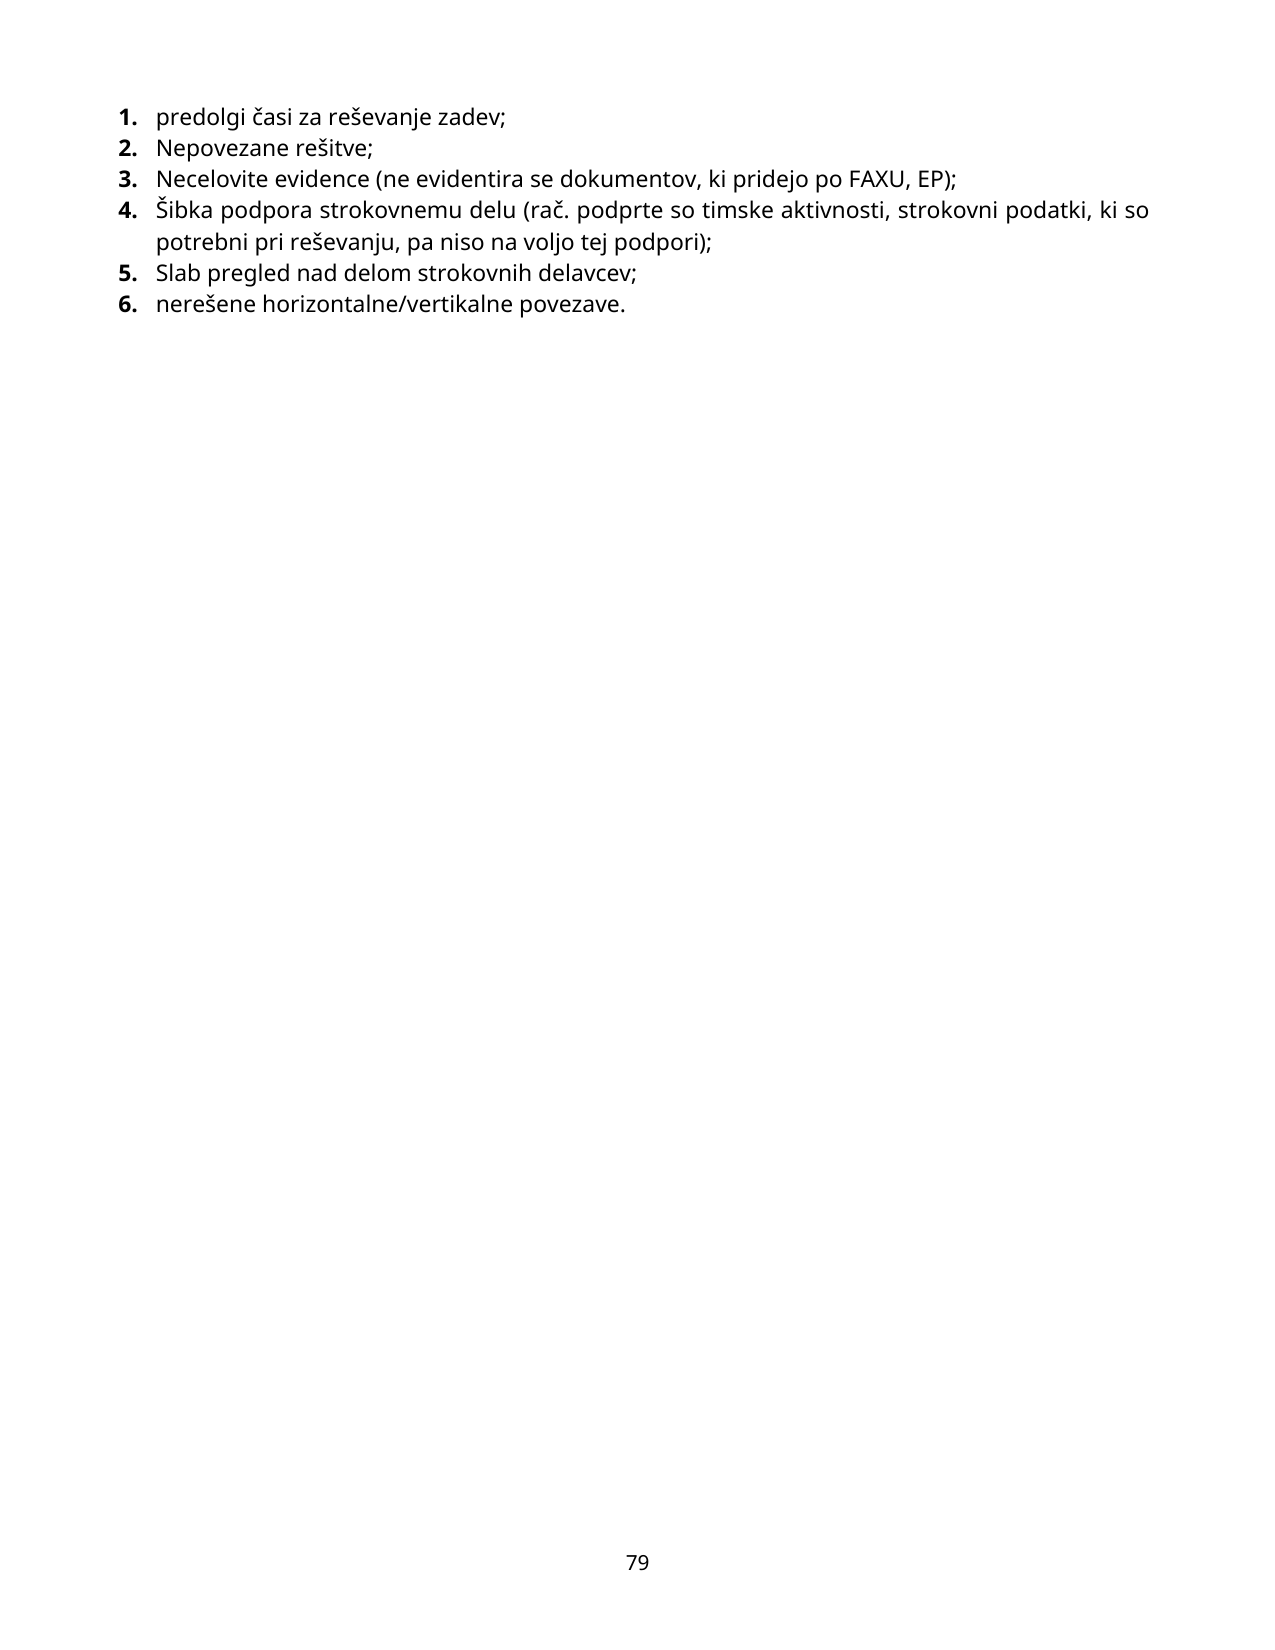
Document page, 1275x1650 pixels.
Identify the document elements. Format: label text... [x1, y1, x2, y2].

list predolgi časi za reševanje zadev; [118, 100, 1152, 132]
list Šibka podpora strokovnemu delu (rač. podprte so timske aktivnosti, strokovni podatki, ki so potrebni pri reševanju, pa niso na voljo tej podpori); [118, 194, 1152, 257]
list nerešene horizontalne/vertikalne povezave. [118, 288, 1152, 319]
list Slab pregled nad delom strokovnih delavcev; [118, 257, 1152, 288]
list Necelovite evidence (ne evidentira se dokumentov, ki pridejo po FAXU, EP); [118, 163, 1152, 194]
list Nepovezane rešitve; [118, 132, 1152, 163]
